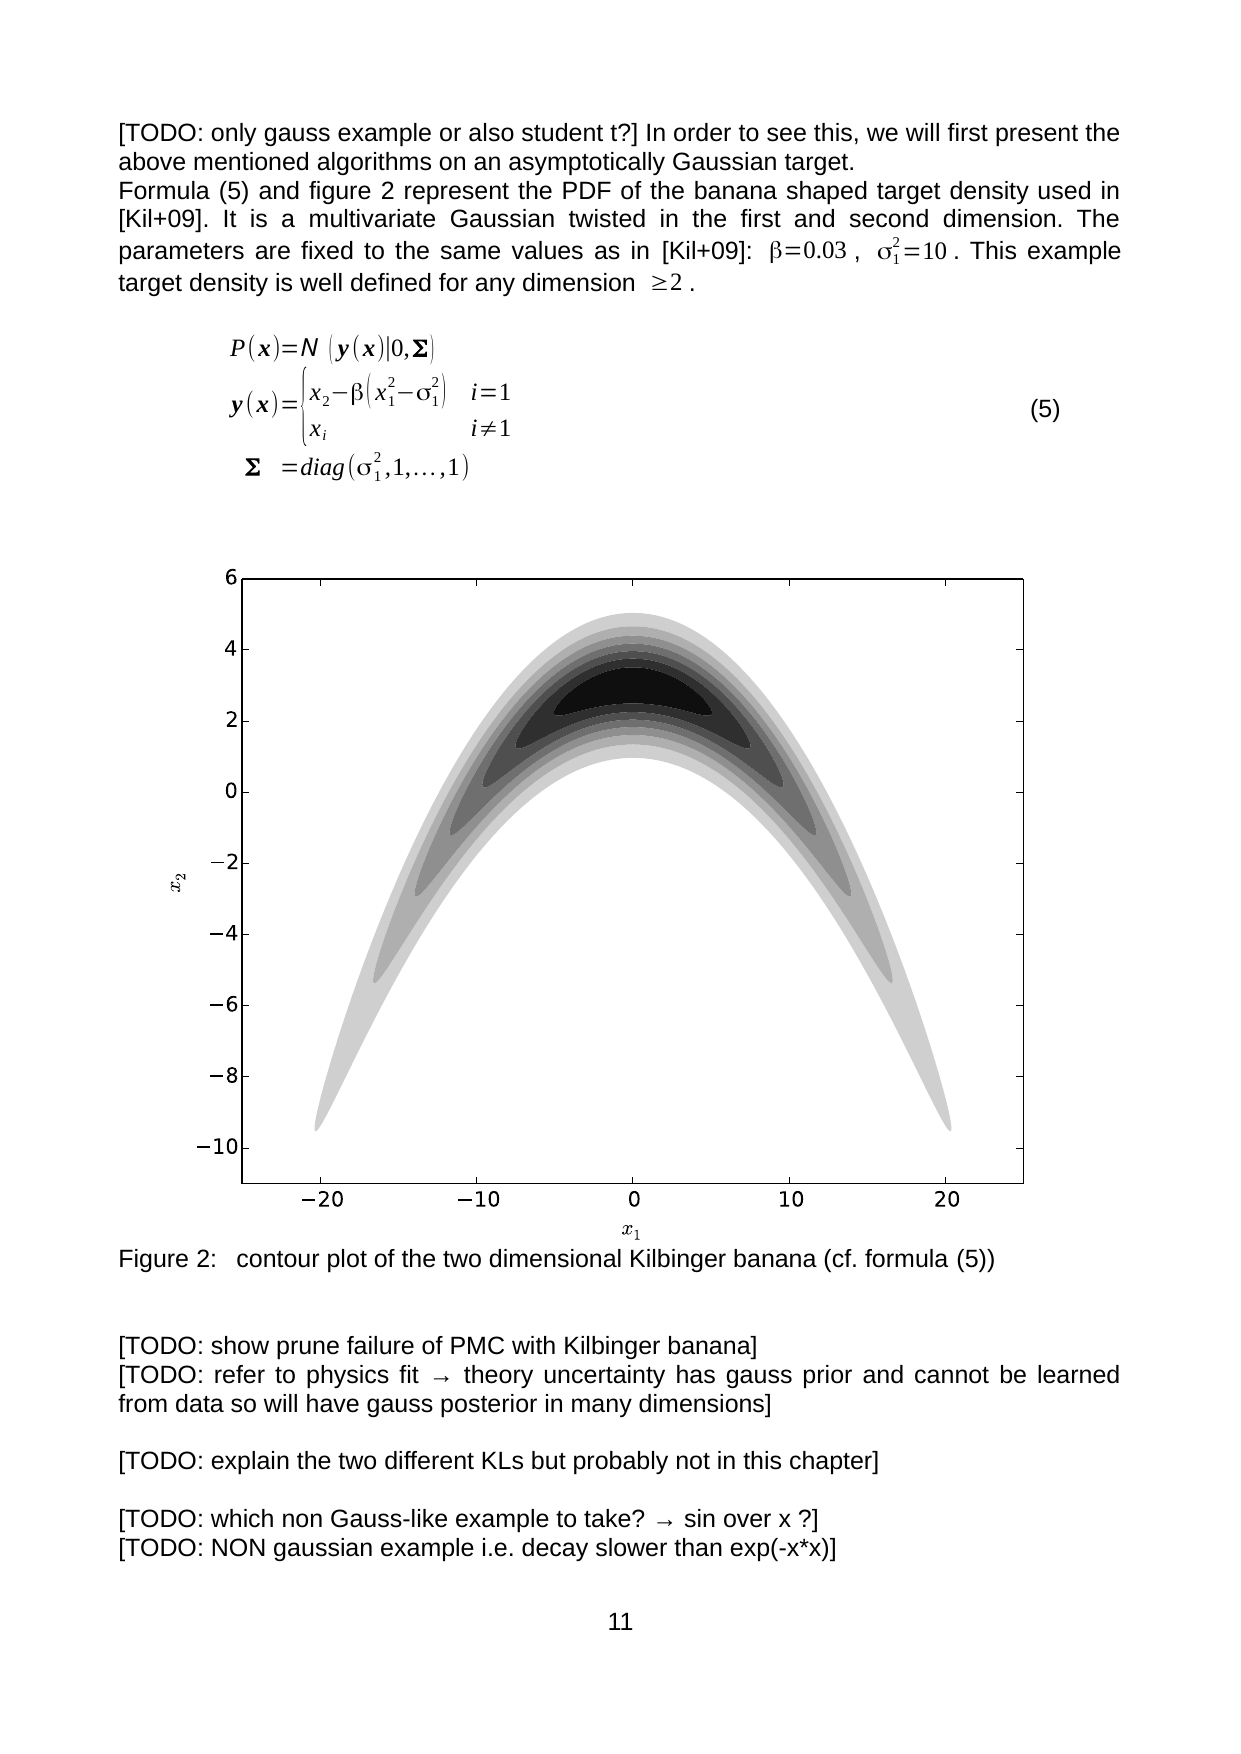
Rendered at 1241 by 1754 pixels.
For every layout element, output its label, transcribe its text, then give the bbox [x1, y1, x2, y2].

text Formula (5) and figure 2 represent the PDF of the banana shaped target density used in [Kil+09]. It is a multivariate Gaussian twisted in the first and second dimension. The parameters are fixed to the same values as in [Kil+09]: , . This example target density is well defined for any dimension . [118, 176, 1122, 297]
text [TODO: show prune failure of PMC with Kilbinger banana] [118, 1331, 1122, 1360]
text [TODO: which non Gauss-like example to take? → sin over x ?] [118, 1504, 1122, 1533]
table_header [217, 326, 1024, 490]
table_header (5) [1024, 326, 1123, 490]
text [TODO: only gauss example or also student t?] In order to see this, we will first present the above mentioned algorithms on an asymptotically Gaussian target. [118, 118, 1122, 176]
text [TODO: refer to physics fit → theory uncertainty has gauss prior and cannot be learned from data so will have gauss posterior in many dimensions] [118, 1360, 1122, 1418]
table_header [118, 326, 217, 490]
text [TODO: NON gaussian example i.e. decay slower than exp(-x*x)] [118, 1533, 1122, 1561]
text [TODO: explain the two different KLs but probably not in this chapter] [118, 1446, 1122, 1475]
text Figure 2: contour plot of the two dimensional Kilbinger banana (cf. formula (5)) [118, 519, 1122, 1272]
